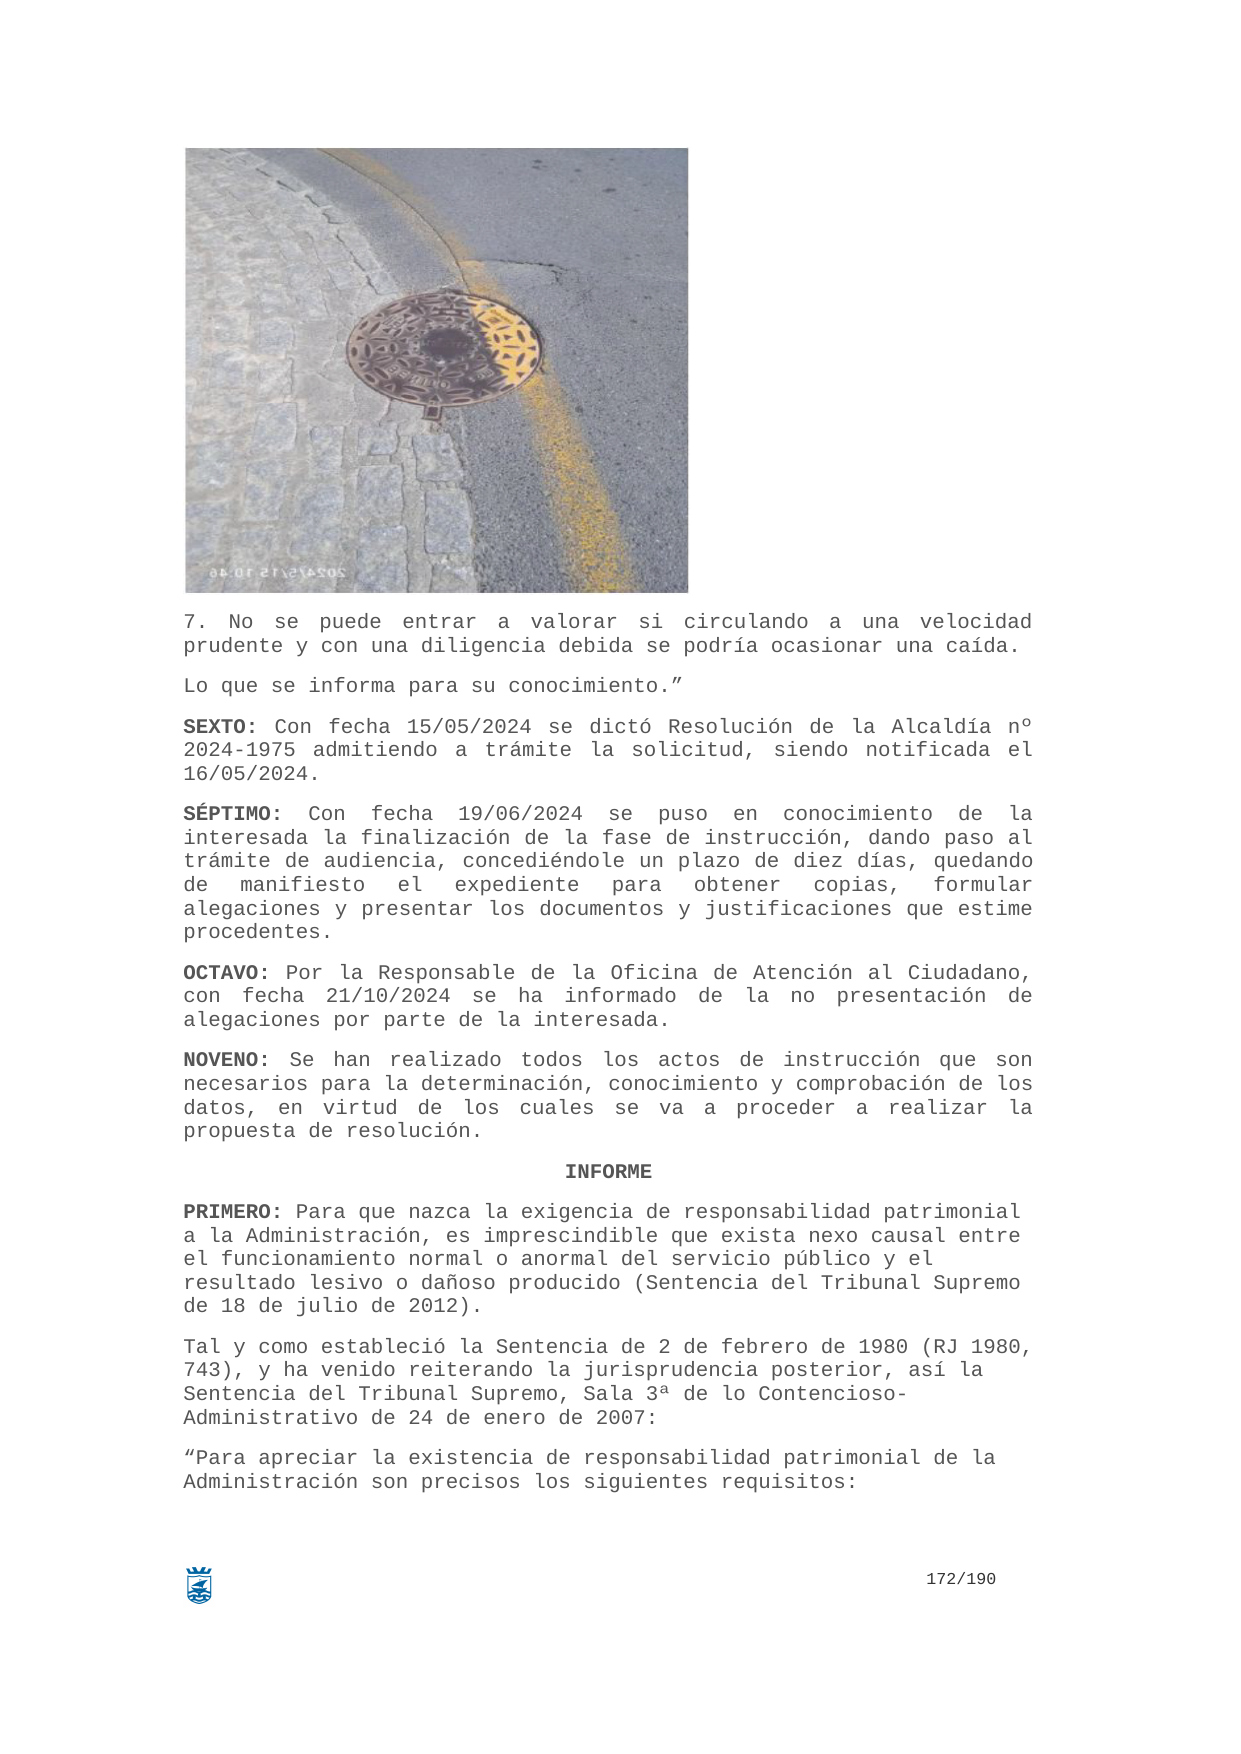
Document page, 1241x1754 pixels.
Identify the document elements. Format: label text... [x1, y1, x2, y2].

text PRIMERO: Para que nazca la exigencia de responsabilidad patrimonial a la Administración, es imprescindible que exista nexo causal entre el funcionamiento normal o anormal del servicio público y el resultado lesivo o dañoso producido (Sentencia del Tribunal Supremo de 18 de julio de 2012). [183, 1201, 1033, 1319]
text Lo que se informa para su conocimiento.” [183, 675, 1033, 699]
text INFORME [183, 1161, 1033, 1184]
text SEXTO: Con fecha 15/05/2024 se dictó Resolución de la Alcaldía nº 2024-1975 admitiendo a trámite la solicitud, siendo notificada el 16/05/2024. [183, 716, 1033, 787]
text SÉPTIMO: Con fecha 19/06/2024 se puso en conocimiento de la interesada la finalización de la fase de instrucción, dando paso al trámite de audiencia, concediéndole un plazo de diez días, quedando de manifiesto el expediente para obtener copias, formular alegaciones y presentar los documentos y justificaciones que estime procedentes. [183, 803, 1033, 945]
picture [183, 147, 691, 595]
text OCTAVO: Por la Responsable de la Oficina de Atención al Ciudadano, con fecha 21/10/2024 se ha informado de la no presentación de alegaciones por parte de la interesada. [183, 962, 1033, 1033]
text NOVENO: Se han realizado todos los actos de instrucción que son necesarios para la determinación, conocimiento y comprobación de los datos, en virtud de los cuales se va a proceder a realizar la propuesta de resolución. [183, 1049, 1033, 1144]
text Tal y como estableció la Sentencia de 2 de febrero de 1980 (RJ 1980, 743), y ha venido reiterando la jurisprudencia posterior, así la Sentencia del Tribunal Supremo, Sala 3ª de lo Contencioso-Administrativo de 24 de enero de 2007: [183, 1336, 1033, 1430]
text “Para apreciar la existencia de responsabilidad patrimonial de la Administración son precisos los siguientes requisitos: [183, 1447, 1033, 1494]
picture [183, 1562, 214, 1607]
text 7. No se puede entrar a valorar si circulando a una velocidad prudente y con una diligencia debida se podría ocasionar una caída. [183, 611, 1033, 659]
